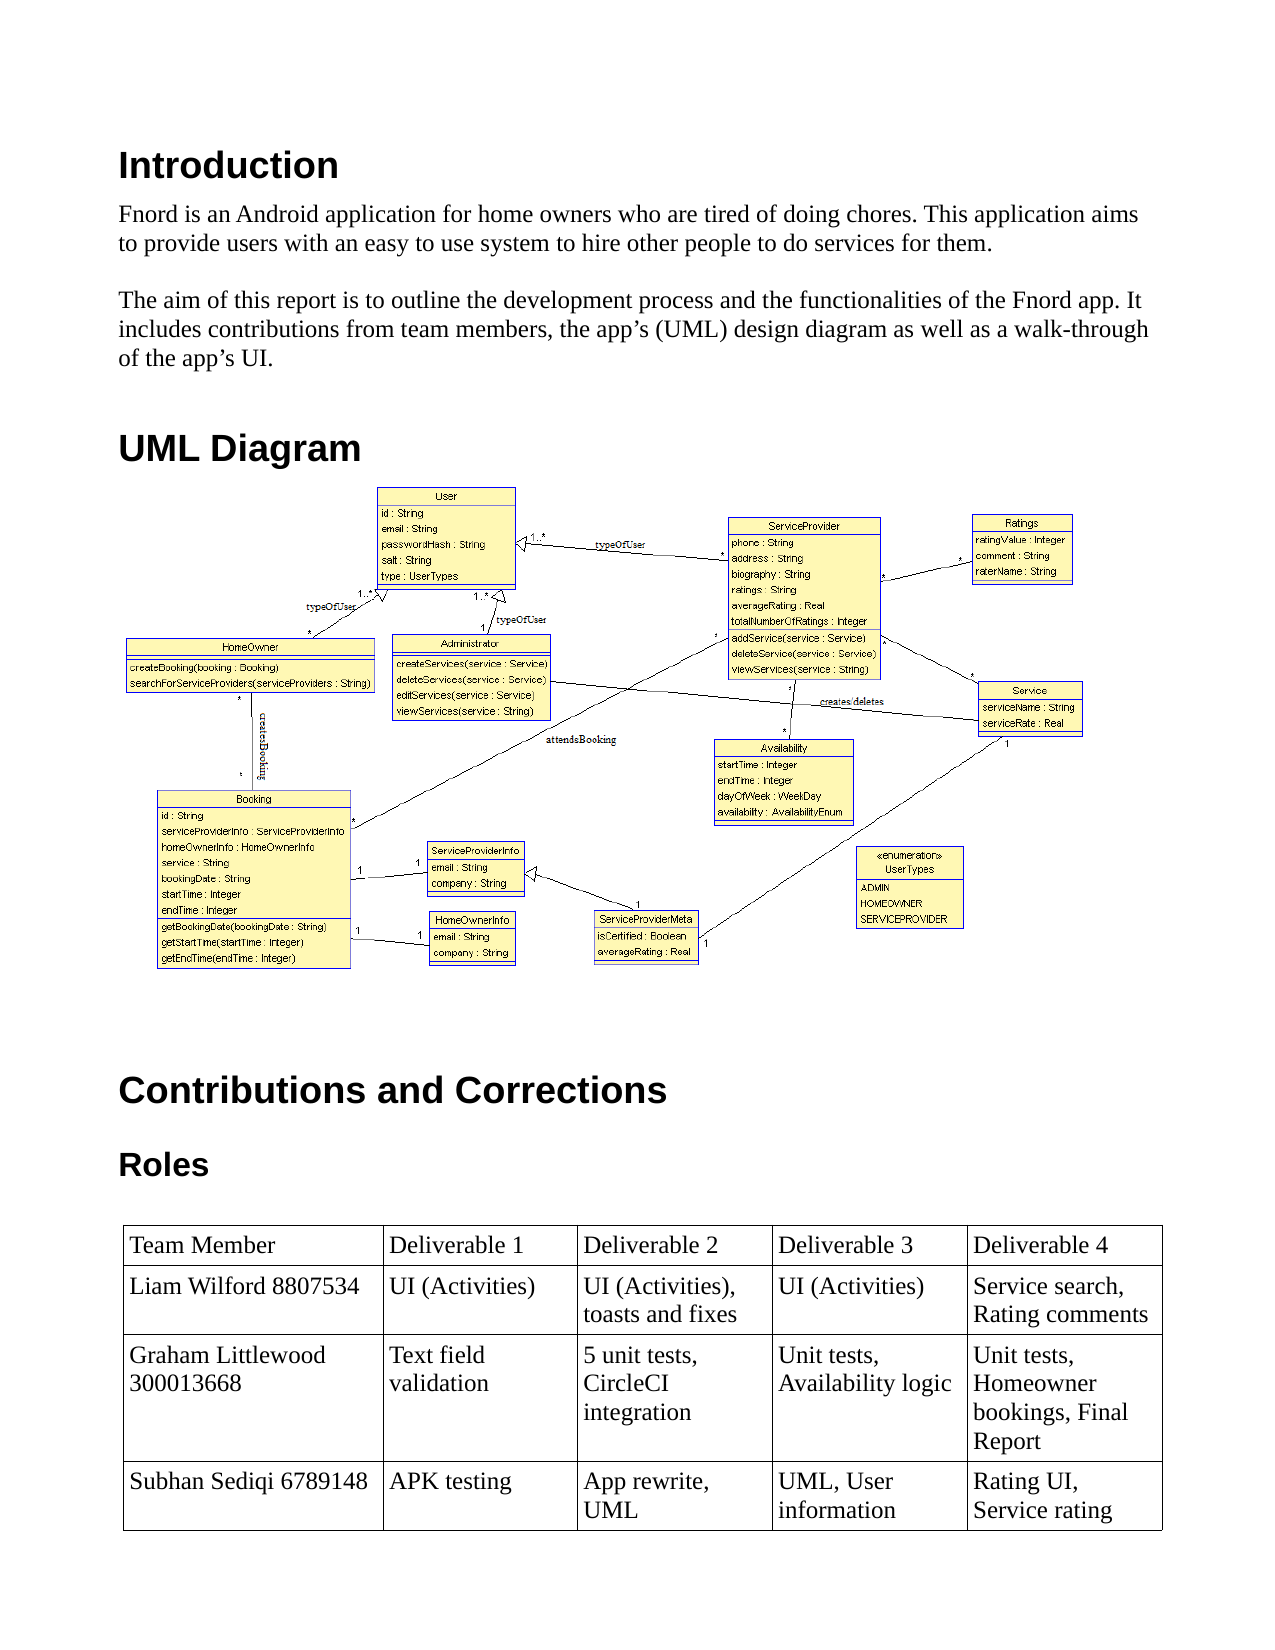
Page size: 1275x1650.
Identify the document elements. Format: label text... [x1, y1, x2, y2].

table_cell UI (Activities) [384, 1266, 577, 1334]
subtitle Introduction [118, 143, 1157, 187]
table_cell UI (Activities) [773, 1266, 967, 1334]
table_cell Graham Littlewood 300013668 [124, 1335, 383, 1461]
table_cell Rating UI, Service rating [968, 1462, 1162, 1529]
subtitle Roles [118, 1145, 1157, 1183]
text Fnord is an Android application for home owners who are tired of doing chores. This application aims to provide users with an easy to use system to hire other people to do services for them. [118, 199, 1157, 257]
table_cell Unit tests, Homeowner bookings, Final Report [968, 1335, 1162, 1461]
table_cell Unit tests, Availability logic [773, 1335, 967, 1461]
table_cell UML, User information [773, 1462, 967, 1529]
table_header Deliverable 2 [578, 1226, 772, 1265]
table_cell App rewrite, UML [578, 1462, 772, 1529]
table_cell Liam Wilford 8807534 [124, 1266, 383, 1334]
table_cell 5 unit tests, CircleCI integration [578, 1335, 772, 1461]
table_cell APK testing [384, 1462, 577, 1529]
table_cell Text field validation [384, 1335, 577, 1461]
subtitle UML Diagram [118, 426, 1157, 469]
table_cell Service search, Rating comments [968, 1266, 1162, 1334]
table_header Deliverable 4 [968, 1226, 1162, 1265]
table_header Team Member [124, 1226, 383, 1265]
table_header Deliverable 1 [384, 1226, 577, 1265]
table_cell UI (Activities), toasts and fixes [578, 1266, 772, 1334]
subtitle Contributions and Corrections [118, 1068, 1157, 1111]
picture [118, 481, 1157, 1014]
text The aim of this report is to outline the development process and the functionalities of the Fnord app. It includes contributions from team members, the app’s (UML) design diagram as well as a walk-through of the app’s UI. [118, 286, 1157, 372]
table_header Deliverable 3 [773, 1226, 967, 1265]
table_cell Subhan Sediqi 6789148 [124, 1462, 383, 1529]
